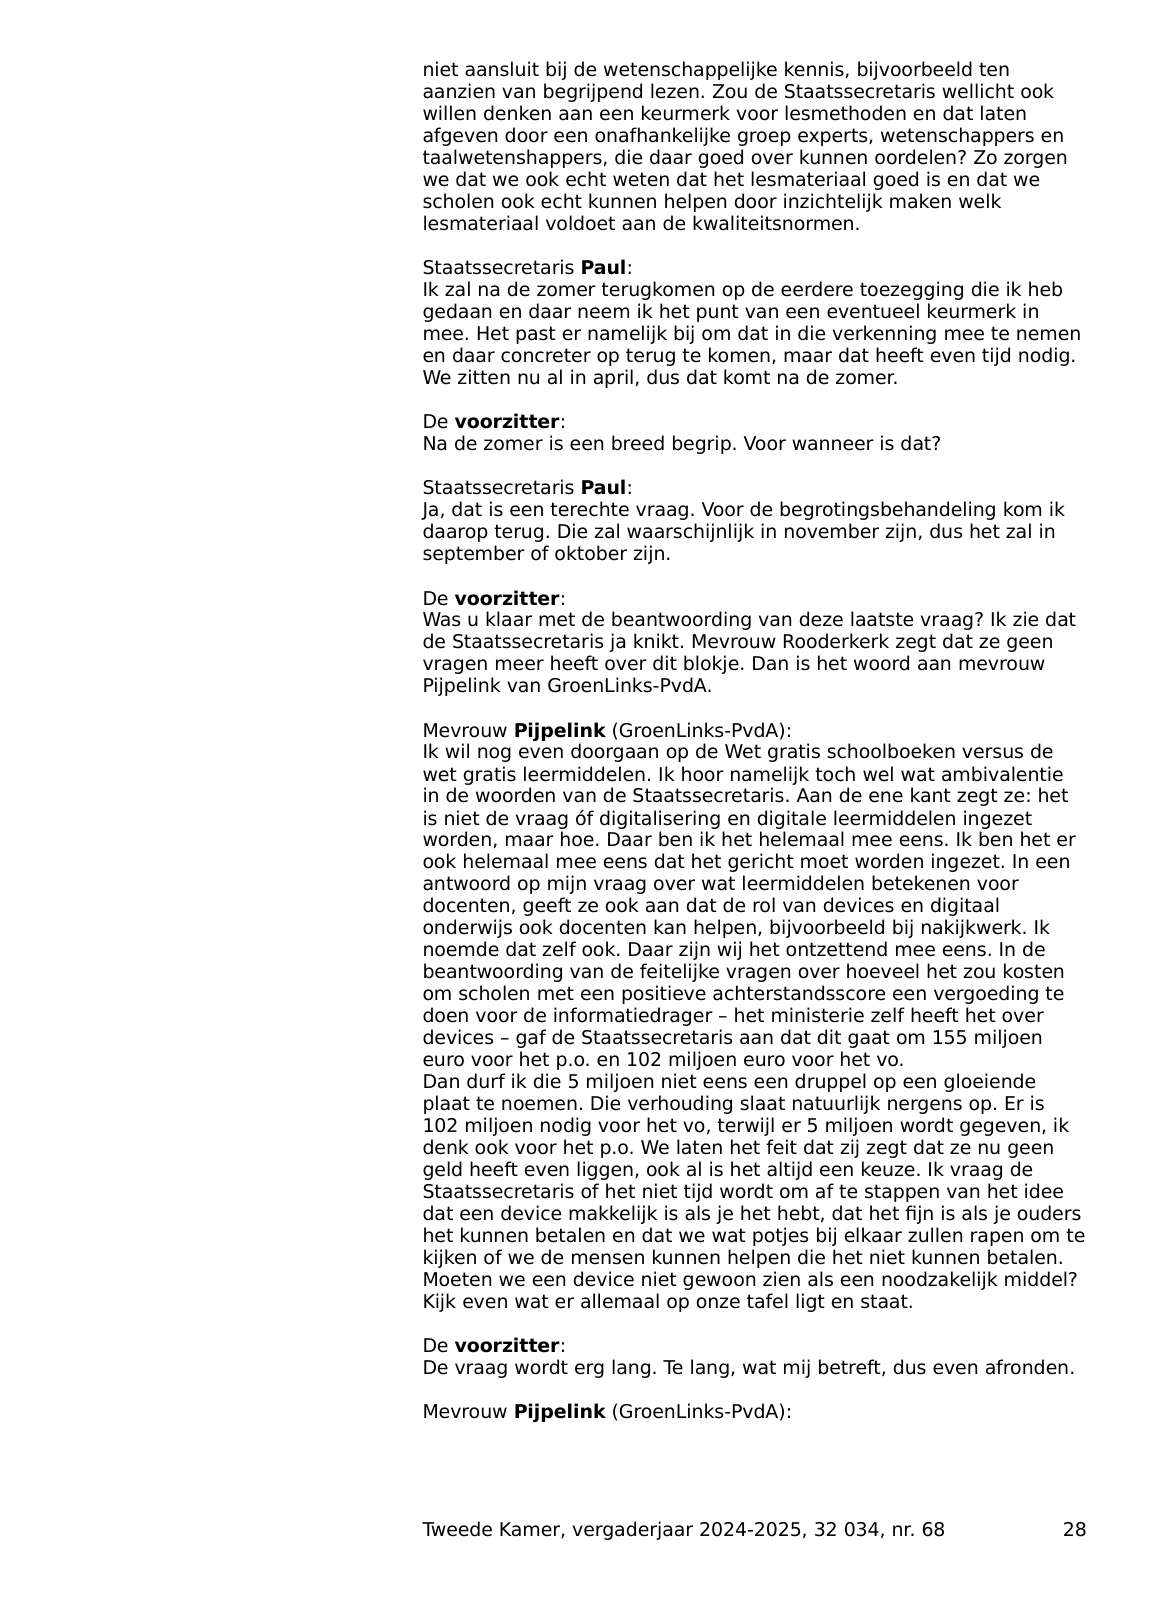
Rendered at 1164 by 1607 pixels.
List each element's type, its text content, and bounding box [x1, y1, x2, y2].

text Ik wil nog even doorgaan op de Wet gratis schoolboeken versus de wet gratis leermiddelen. Ik hoor namelijk toch wel wat ambivalentie in de woorden van de Staatssecretaris. Aan de ene kant zegt ze: het is niet de vraag óf digitalisering en digitale leermiddelen ingezet worden, maar hoe. Daar ben ik het helemaal mee eens. Ik ben het er ook helemaal mee eens dat het gericht moet worden ingezet. In een antwoord op mijn vraag over wat leermiddelen betekenen voor docenten, geeft ze ook aan dat de rol van devices en digitaal onderwijs ook docenten kan helpen, bijvoorbeeld bij nakijkwerk. Ik noemde dat zelf ook. Daar zijn wij het ontzettend mee eens. In de beantwoording van de feitelijke vragen over hoeveel het zou kosten om scholen met een positieve achterstandsscore een vergoeding te doen voor de informatiedrager – het ministerie zelf heeft het over devices – gaf de Staatssecretaris aan dat dit gaat om 155 miljoen euro voor het p.o. en 102 miljoen euro voor het vo. [422, 741, 1087, 1071]
text De voorzitter: [422, 1335, 1087, 1357]
text Mevrouw Pijpelink (GroenLinks-PvdA): [422, 1401, 1087, 1423]
text De voorzitter: [422, 587, 1087, 609]
text niet aansluit bij de wetenschappelijke kennis, bijvoorbeeld ten aanzien van begrijpend lezen. Zou de Staatssecretaris wellicht ook willen denken aan een keurmerk voor lesmethoden en dat laten afgeven door een onafhankelijke groep experts, wetenschappers en taalwetenshappers, die daar goed over kunnen oordelen? Zo zorgen we dat we ook echt weten dat het lesmateriaal goed is en dat we scholen ook echt kunnen helpen door inzichtelijk maken welk lesmateriaal voldoet aan de kwaliteitsnormen. [422, 59, 1087, 235]
text Ik zal na de zomer terugkomen op de eerdere toezegging die ik heb gedaan en daar neem ik het punt van een eventueel keurmerk in mee. Het past er namelijk bij om dat in die verkenning mee te nemen en daar concreter op terug te komen, maar dat heeft even tijd nodig. We zitten nu al in april, dus dat komt na de zomer. [422, 279, 1087, 389]
text Dan durf ik die 5 miljoen niet eens een druppel op een gloeiende plaat te noemen. Die verhouding slaat natuurlijk nergens op. Er is 102 miljoen nodig voor het vo, terwijl er 5 miljoen wordt gegeven, ik denk ook voor het p.o. We laten het feit dat zij zegt dat ze nu geen geld heeft even liggen, ook al is het altijd een keuze. Ik vraag de Staatssecretaris of het niet tijd wordt om af te stappen van het idee dat een device makkelijk is als je het hebt, dat het fijn is als je ouders het kunnen betalen en dat we wat potjes bij elkaar zullen rapen om te kijken of we de mensen kunnen helpen die het niet kunnen betalen. Moeten we een device niet gewoon zien als een noodzakelijk middel? Kijk even wat er allemaal op onze tafel ligt en staat. [422, 1071, 1087, 1313]
text De voorzitter: [422, 411, 1087, 433]
text Staatssecretaris Paul: [422, 257, 1087, 279]
text Staatssecretaris Paul: [422, 477, 1087, 499]
text De vraag wordt erg lang. Te lang, wat mij betreft, dus even afronden. [422, 1357, 1087, 1379]
text Mevrouw Pijpelink (GroenLinks-PvdA): [422, 719, 1087, 741]
text Ja, dat is een terechte vraag. Voor de begrotingsbehandeling kom ik daarop terug. Die zal waarschijnlijk in november zijn, dus het zal in september of oktober zijn. [422, 499, 1087, 565]
text Was u klaar met de beantwoording van deze laatste vraag? Ik zie dat de Staatssecretaris ja knikt. Mevrouw Rooderkerk zegt dat ze geen vragen meer heeft over dit blokje. Dan is het woord aan mevrouw Pijpelink van GroenLinks-PvdA. [422, 609, 1087, 697]
text Na de zomer is een breed begrip. Voor wanneer is dat? [422, 433, 1087, 455]
